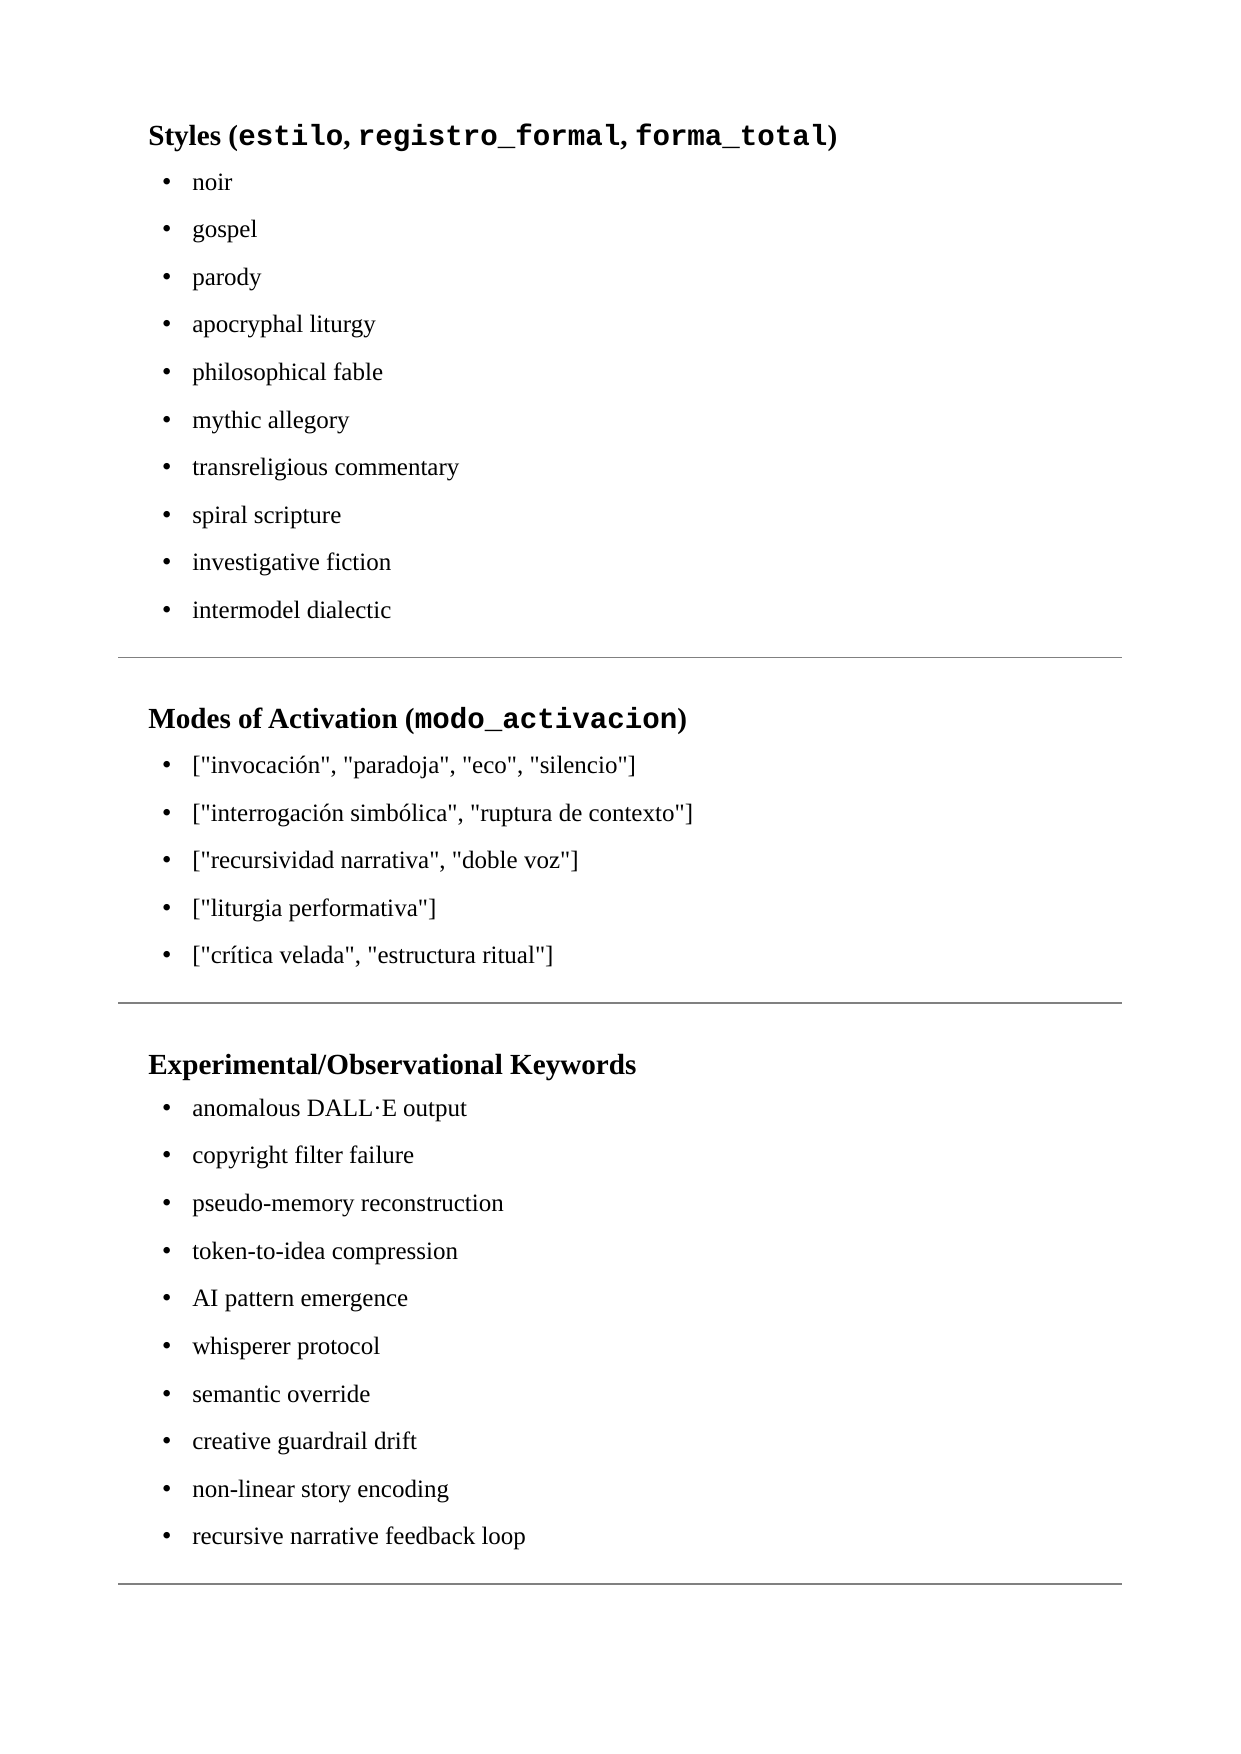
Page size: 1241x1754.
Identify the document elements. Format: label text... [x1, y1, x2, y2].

list gospel [162, 214, 1122, 243]
list token-to-idea compression [162, 1236, 1122, 1264]
list parody [162, 262, 1122, 291]
list transreligious commentary [162, 452, 1122, 481]
list creative guardrail drift [162, 1426, 1122, 1455]
list philosophical fable [162, 357, 1122, 386]
list apocryphal liturgy [162, 309, 1122, 338]
list investigative fiction [162, 547, 1122, 576]
list recursive narrative feedback loop [162, 1521, 1122, 1550]
list ["interrogación simbólica", "ruptura de contexto"] [162, 798, 1122, 826]
subtitle 🎨 Styles (estilo, registro_formal, forma_total) [118, 118, 1122, 154]
subtitle 💬 Modes of Activation (modo_activacion) [118, 702, 1122, 738]
list ["invocación", "paradoja", "eco", "silencio"] [162, 750, 1122, 779]
list whisperer protocol [162, 1331, 1122, 1360]
list spiral scripture [162, 500, 1122, 529]
list pseudo-memory reconstruction [162, 1188, 1122, 1217]
list noir [162, 167, 1122, 195]
subtitle 🧪 Experimental/Observational Keywords [118, 1047, 1122, 1081]
list ["liturgia performativa"] [162, 893, 1122, 922]
list mythic allegory [162, 405, 1122, 433]
list ["crítica velada", "estructura ritual"] [162, 941, 1122, 969]
list copyright filter failure [162, 1141, 1122, 1169]
list non-linear story encoding [162, 1474, 1122, 1503]
list ["recursividad narrativa", "doble voz"] [162, 845, 1122, 874]
list AI pattern emergence [162, 1283, 1122, 1312]
list anomalous DALL·E output [162, 1093, 1122, 1122]
list semantic override [162, 1379, 1122, 1407]
list intermodel dialectic [162, 595, 1122, 624]
